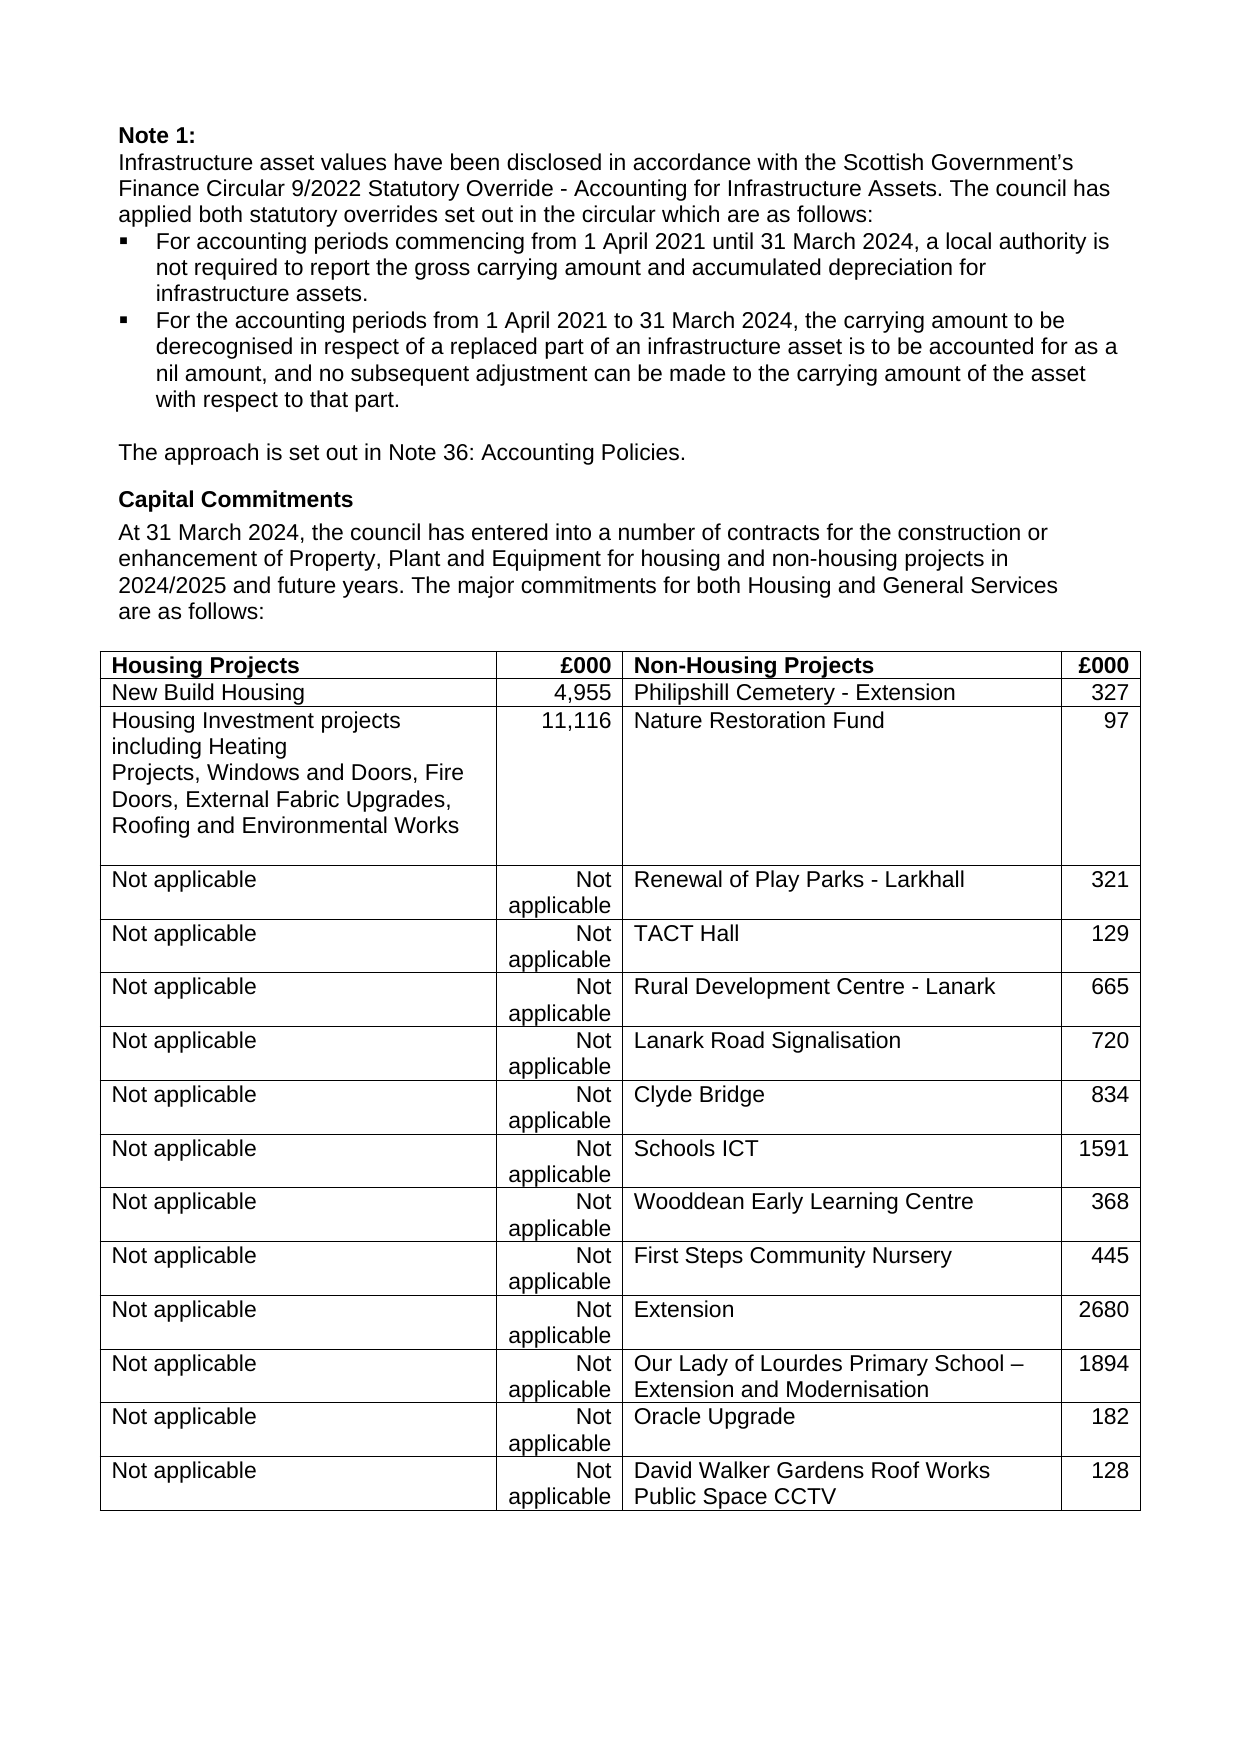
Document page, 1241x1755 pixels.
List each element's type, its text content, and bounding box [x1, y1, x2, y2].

table_cell 321 [1062, 866, 1140, 918]
table_cell 1894 [1062, 1350, 1140, 1402]
table_cell 368 [1062, 1188, 1140, 1241]
table_cell Not applicable [497, 1081, 622, 1133]
table_cell Not applicable [497, 1027, 622, 1080]
table_cell 4,955 [497, 679, 622, 706]
table_cell Nature Restoration Fund [623, 707, 1061, 865]
table_cell 129 [1062, 920, 1140, 972]
table_cell Not applicable [101, 1188, 496, 1241]
table_cell David Walker Gardens Roof Works Public Space CCTV [623, 1457, 1061, 1510]
table_cell Extension [623, 1296, 1061, 1348]
table_cell 2680 [1062, 1296, 1140, 1348]
table_cell Not applicable [101, 1403, 496, 1456]
list For the accounting periods from 1 April 2021 to 31 March 2024, the carrying amount to be derecognised in respect of a replaced part of an infrastructure asset is to be accounted for as a nil amount, and no subsequent adjustment can be made to the carrying amount of the asset with respect to that part. [118, 307, 1122, 412]
table_header £000 [497, 652, 622, 678]
table_cell 128 [1062, 1457, 1140, 1510]
table_cell Not applicable [497, 1188, 622, 1241]
table_cell 834 [1062, 1081, 1140, 1133]
table_cell Not applicable [101, 1350, 496, 1402]
table_cell 182 [1062, 1403, 1140, 1456]
table_cell Housing Investment projects including Heating Projects, Windows and Doors, Fire Doors, External Fabric Upgrades, Roofing and Environmental Works [101, 707, 496, 865]
table_cell 445 [1062, 1242, 1140, 1295]
list For accounting periods commencing from 1 April 2021 until 31 March 2024, a local authority is not required to report the gross carrying amount and accumulated depreciation for infrastructure assets. [118, 228, 1122, 307]
text At 31 March 2024, the council has entered into a number of contracts for the construction or enhancement of Property, Plant and Equipment for housing and non-housing projects in 2024/2025 and future years. The major commitments for both Housing and General Services are as follows: [118, 519, 1066, 624]
table_cell Renewal of Play Parks - Larkhall [623, 866, 1061, 918]
table_cell Not applicable [101, 1027, 496, 1080]
table_cell Not applicable [101, 1135, 496, 1187]
table_cell Not applicable [101, 1081, 496, 1133]
table_cell First Steps Community Nursery [623, 1242, 1061, 1295]
text The approach is set out in Note 36: Accounting Policies. [118, 438, 1122, 465]
table_cell Not applicable [101, 1457, 496, 1510]
table_cell Philipshill Cemetery - Extension [623, 679, 1061, 706]
table_cell Not applicable [101, 1296, 496, 1348]
table_cell Not applicable [497, 1457, 622, 1510]
table_header Non-Housing Projects [623, 652, 1061, 678]
table_cell Not applicable [497, 1403, 622, 1456]
table_cell Clyde Bridge [623, 1081, 1061, 1133]
table_header £000 [1062, 652, 1140, 678]
table_cell Rural Development Centre - Lanark [623, 973, 1061, 1026]
table_cell Not applicable [497, 1350, 622, 1402]
table_cell Wooddean Early Learning Centre [623, 1188, 1061, 1241]
subtitle Note 1: Infrastructure asset values have been disclosed in accordance with the Scottish Government’s Finance Circular 9/2022 Statutory Override - Accounting for Infrastructure Assets. The council has applied both statutory overrides set out in the circular which are as follows: [118, 122, 1122, 228]
table_cell Lanark Road Signalisation [623, 1027, 1061, 1080]
table_cell Not applicable [101, 1242, 496, 1295]
table_cell 327 [1062, 679, 1140, 706]
table_cell Not applicable [101, 866, 496, 918]
table_cell Not applicable [497, 1242, 622, 1295]
table_cell 665 [1062, 973, 1140, 1026]
table_cell 1591 [1062, 1135, 1140, 1187]
table_cell Not applicable [497, 920, 622, 972]
table_cell Not applicable [497, 973, 622, 1026]
table_cell Not applicable [497, 1296, 622, 1348]
table_cell Our Lady of Lourdes Primary School – Extension and Modernisation [623, 1350, 1061, 1402]
table_cell Not applicable [497, 866, 622, 918]
table_cell Schools ICT [623, 1135, 1061, 1187]
table_cell Not applicable [497, 1135, 622, 1187]
table_cell Oracle Upgrade [623, 1403, 1061, 1456]
table_cell Not applicable [101, 920, 496, 972]
table_cell 720 [1062, 1027, 1140, 1080]
table_cell TACT Hall [623, 920, 1061, 972]
table_cell 97 [1062, 707, 1140, 865]
table_header Housing Projects [101, 652, 496, 678]
subtitle Capital Commitments [118, 486, 1122, 512]
table_cell New Build Housing [101, 679, 496, 706]
table_cell Not applicable [101, 973, 496, 1026]
table_cell 11,116 [497, 707, 622, 865]
